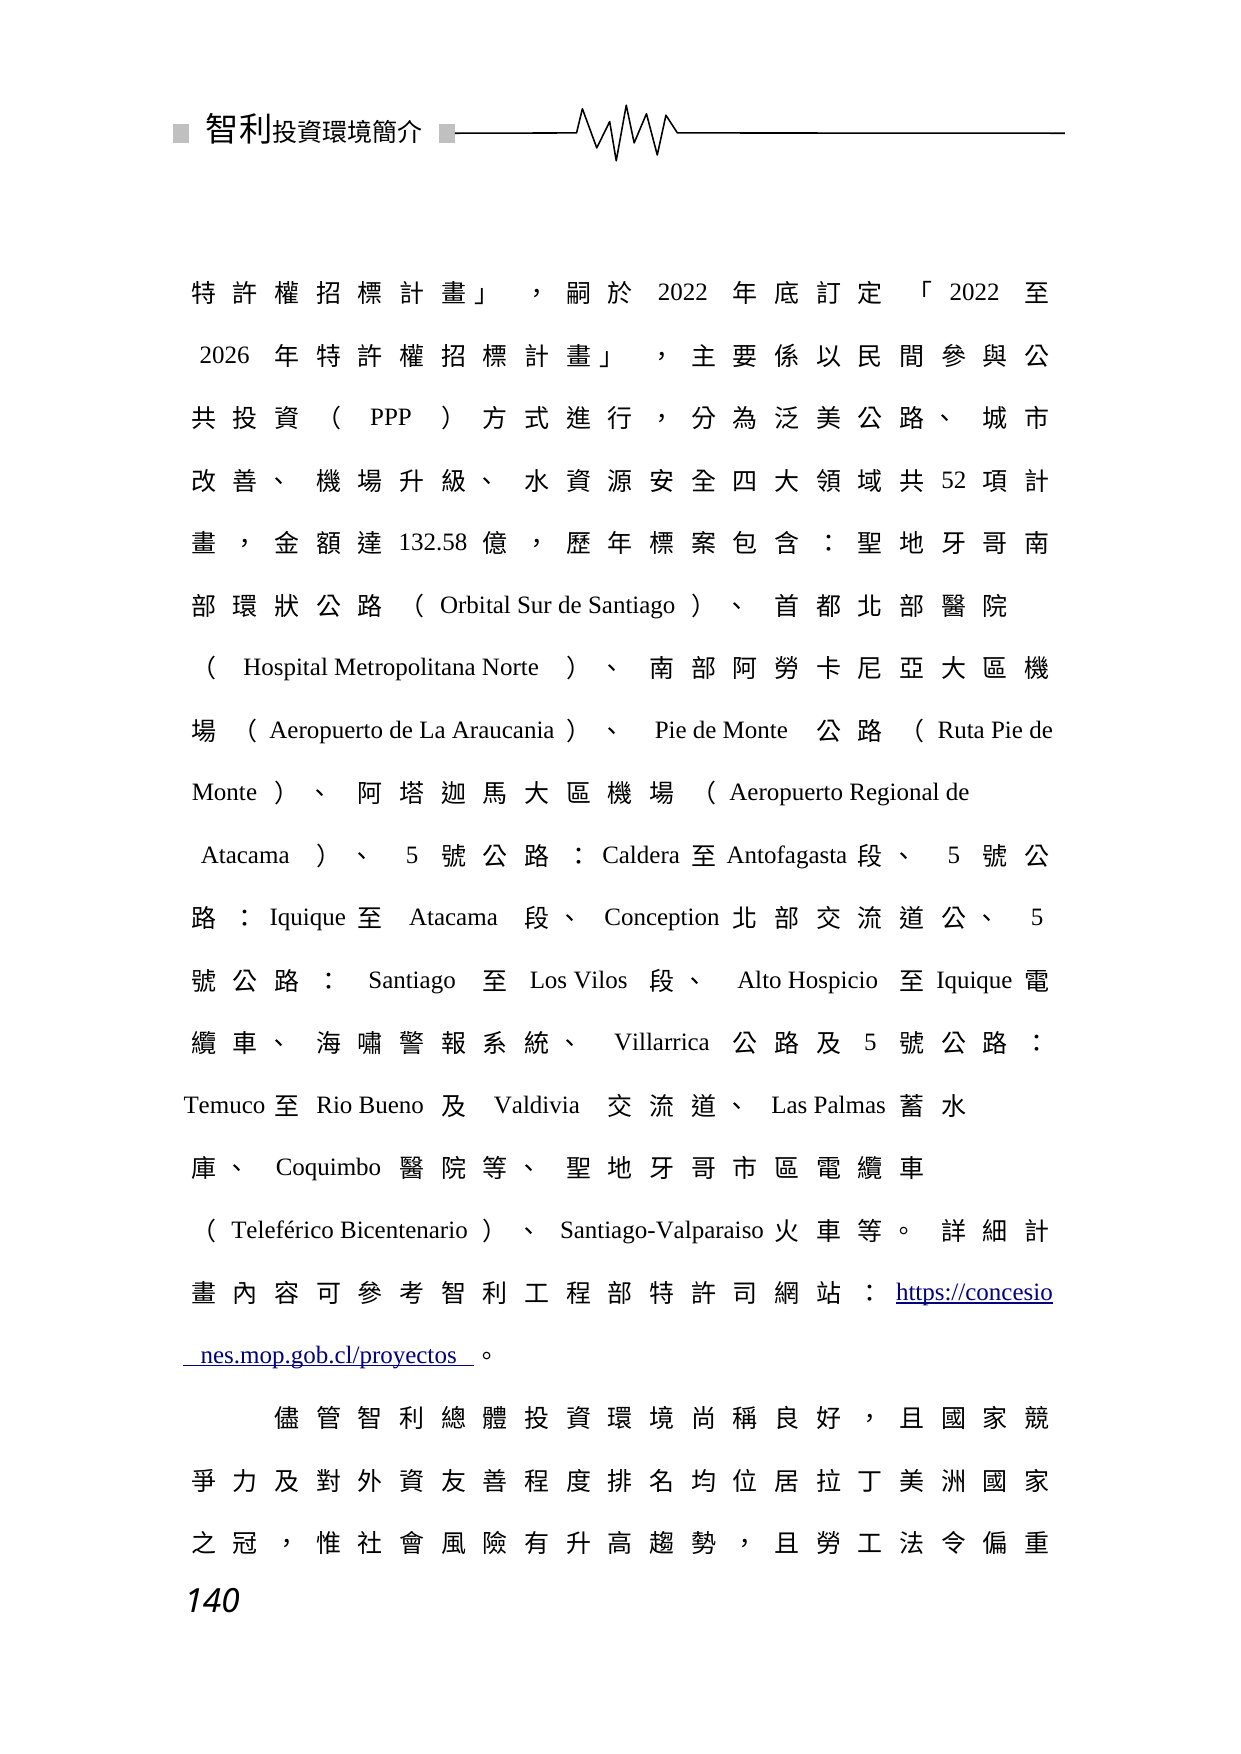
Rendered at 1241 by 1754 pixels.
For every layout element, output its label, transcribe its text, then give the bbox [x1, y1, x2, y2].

text 特許權招標計畫」，嗣於2022年底訂定「2022至2026年特許權招標計畫」，主要係以民間參與公共投資（PPP）方式進行，分為泛美公路、城市改善、機場升級、水資源安全四大領域共52項計畫，金額達132.58億，歷年標案包含：聖地牙哥南部環狀公路（Orbital Sur de Santiago）、首都北部醫院（Hospital Metropolitana Norte）、南部阿勞卡尼亞大區機場（Aeropuerto de La Araucania）、Pie de Monte 公路（Ruta Pie de Monte）、阿塔迦馬大區機場（Aeropuerto Regional de Atacama）、5號公路：Caldera至Antofagasta段、5號公路：Iquique至Atacama段、Conception北部交流道公、5號公路：Santiago至Los Vilos段、Alto Hospicio至Iquique電纜車、海嘯警報系統、Villarrica公路及5號公路：Temuco至Rio Bueno及Valdivia交流道、Las Palmas蓄水庫、Coquimbo醫院等、聖地牙哥市區電纜車（Teleférico Bicentenario）、Santiago-Valparaiso火車等。詳細計畫內容可參考智利工程部特許司網站：https://concesiones.mop.gob.cl/proyectos。 [183, 250, 1058, 1375]
text 儘管智利總體投資環境尚稱良好，且國家競爭力及對外資友善程度排名均位居拉丁美洲國家之冠，惟社會風險有升高趨勢，且勞工法令偏重 [183, 1375, 1058, 1563]
